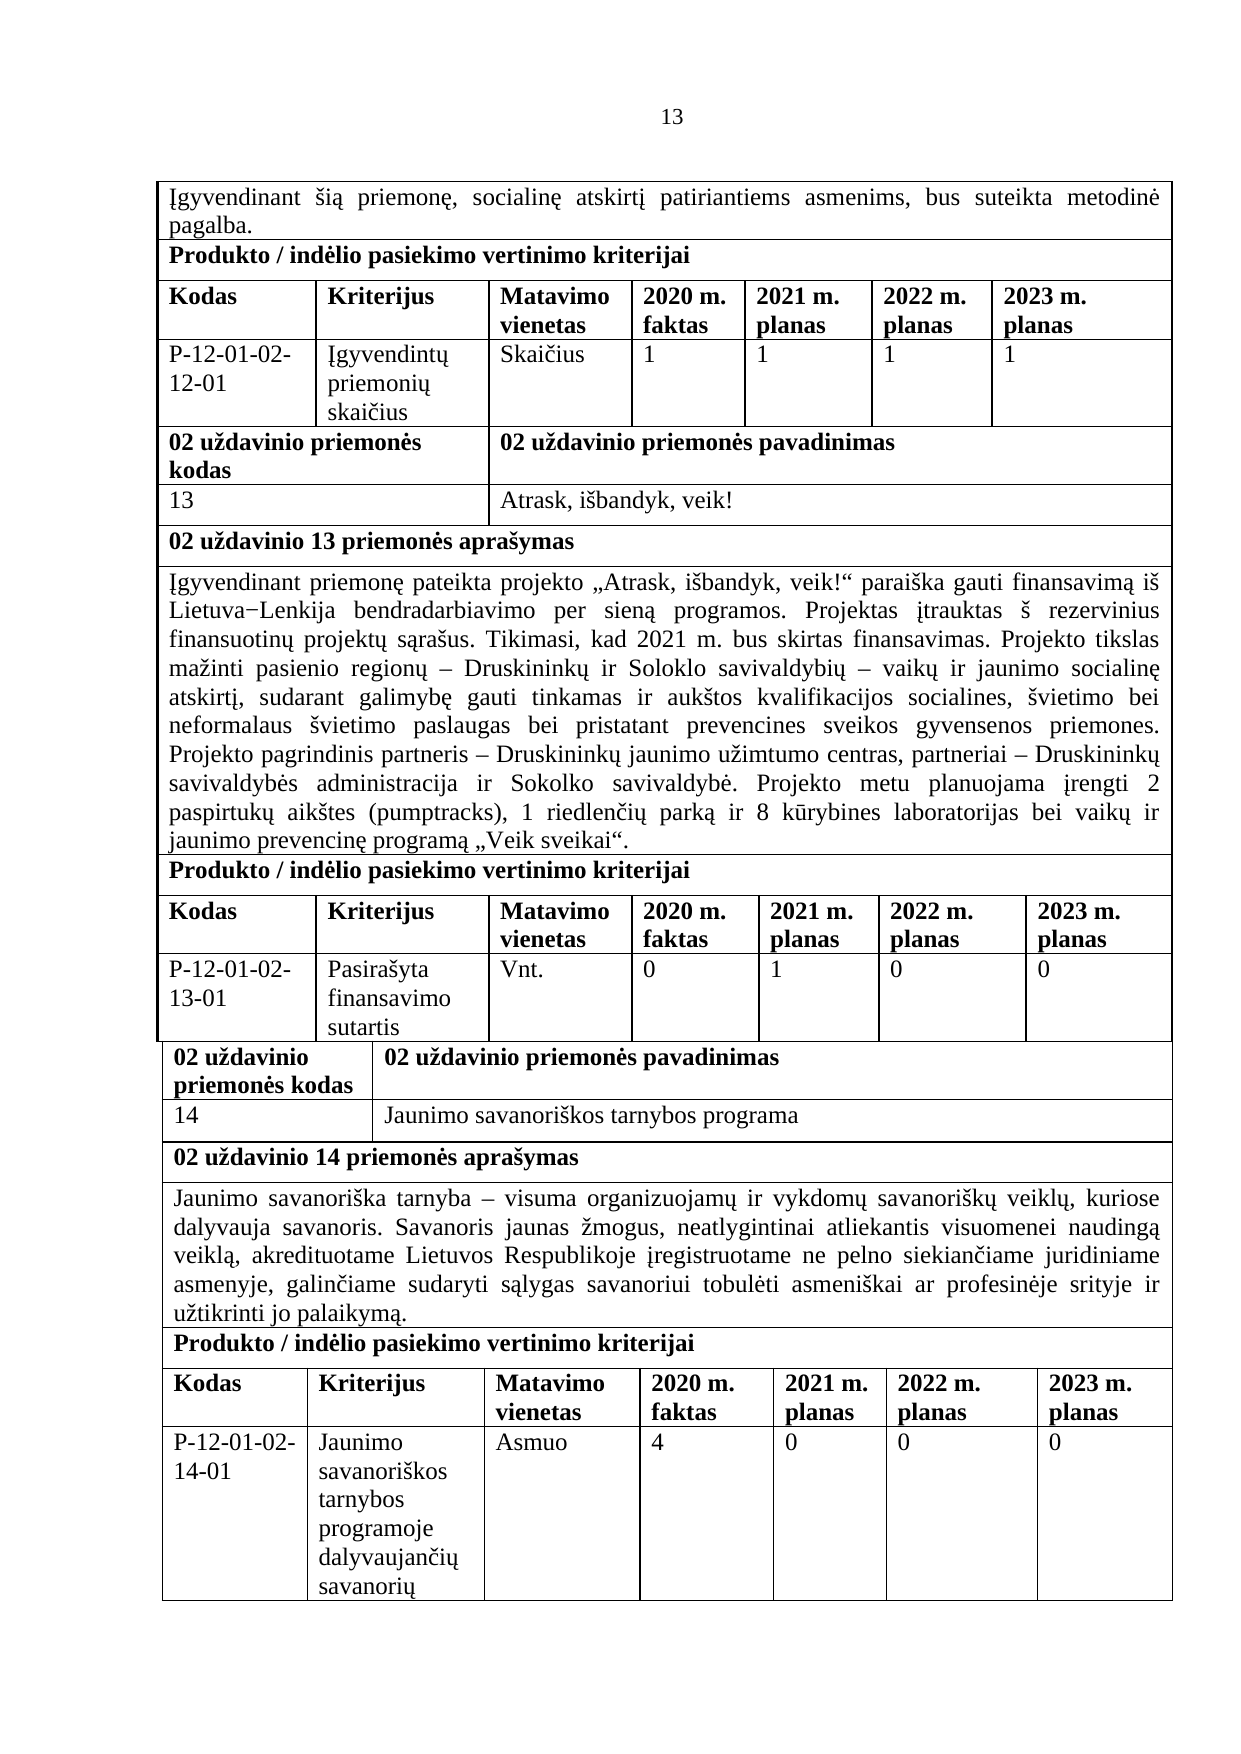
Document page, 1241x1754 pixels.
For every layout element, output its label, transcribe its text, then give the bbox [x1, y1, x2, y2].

table_cell 2021 m. planas [760, 896, 878, 953]
table_cell Pasirašyta finansavimo sutartis [317, 954, 488, 1041]
table_cell Produkto / indėlio pasiekimo vertinimo kriterijai [159, 240, 1171, 280]
table_cell 13 [159, 485, 488, 525]
table_cell Kriterijus [317, 281, 488, 338]
table_cell [1173, 339, 1178, 426]
table_cell 2023 m. planas [1027, 896, 1171, 953]
table_cell [1173, 1327, 1178, 1367]
table_cell [1173, 1368, 1178, 1426]
table_cell Matavimo vienetas [490, 281, 631, 338]
table_cell 2020 m. faktas [633, 281, 744, 338]
table_cell [1173, 1141, 1178, 1182]
table_cell [158, 1368, 162, 1426]
table_cell [158, 1141, 162, 1182]
table_cell 02 uždavinio priemonės pavadinimas [373, 1042, 1172, 1099]
table_cell 02 uždavinio 14 priemonės aprašymas [163, 1143, 1172, 1182]
table_cell [158, 1042, 162, 1099]
table_cell 1 [746, 340, 871, 426]
table_cell 2021 m. planas [774, 1369, 886, 1426]
table_cell Atrask, išbandyk, veik! [490, 485, 1171, 525]
table_cell P-12-01-02-13-01 [159, 954, 315, 1041]
table_cell [1173, 280, 1178, 338]
table_cell [1173, 239, 1178, 280]
table_cell 0 [887, 1427, 1037, 1599]
table_cell 02 uždavinio priemonės kodas [163, 1042, 372, 1099]
table_cell [158, 1327, 162, 1367]
table_cell [1173, 181, 1178, 239]
table_cell 1 [760, 954, 878, 1041]
table_cell [1173, 484, 1178, 525]
table_cell 0 [1027, 954, 1171, 1041]
table_cell P-12-01-02-12-01 [159, 340, 315, 426]
table_cell 0 [1038, 1427, 1172, 1599]
table_cell 0 [880, 954, 1025, 1041]
table_cell Kodas [159, 896, 315, 953]
table_cell 2023 m. planas [993, 281, 1171, 338]
table_cell 2021 m. planas [746, 281, 871, 338]
table_cell 1 [993, 340, 1171, 426]
table_cell 2022 m. planas [873, 281, 991, 338]
table_cell Įgyvendintų priemonių skaičius [317, 340, 488, 426]
table_cell [158, 1182, 162, 1327]
table_cell Įgyvendinant priemonę pateikta projekto „Atrask, išbandyk, veik!“ paraiška gauti finansavimą iš Lietuva−Lenkija bendradarbiavimo per sieną programos. Projektas įtrauktas š rezervinius finansuotinų projektų sąrašus. Tikimasi, kad 2021 m. bus skirtas finansavimas. Projekto tikslas mažinti pasienio regionų – Druskininkų ir Soloklo savivaldybių – vaikų ir jaunimo socialinę atskirtį, sudarant galimybę gauti tinkamas ir aukštos kvalifikacijos socialines, švietimo bei neformalaus švietimo paslaugas bei pristatant prevencines sveikos gyvensenos priemones. Projekto pagrindinis partneris – Druskininkų jaunimo užimtumo centras, partneriai – Druskininkų savivaldybės administracija ir Sokolko savivaldybė. Projekto metu planuojama įrengti 2 paspirtukų aikštes (pumptracks), 1 riedlenčių parką ir 8 kūrybines laboratorijas bei vaikų ir jaunimo prevencinę programą „Veik sveikai“. [159, 567, 1171, 854]
table_cell 0 [774, 1427, 886, 1599]
table_cell 2020 m. faktas [641, 1369, 773, 1426]
table_cell [1173, 426, 1178, 484]
table_cell Produkto / indėlio pasiekimo vertinimo kriterijai [159, 855, 1171, 895]
table_cell Kodas [159, 281, 315, 338]
table_cell [1173, 1099, 1178, 1141]
table_cell Asmuo [485, 1427, 639, 1599]
table_cell [1173, 525, 1178, 566]
table_cell [1173, 1182, 1178, 1327]
table_cell Kriterijus [317, 896, 488, 953]
table_cell 1 [633, 340, 744, 426]
table_cell Matavimo vienetas [485, 1369, 639, 1426]
table_cell 2022 m. planas [880, 896, 1025, 953]
table_cell Vnt. [490, 954, 631, 1041]
table_cell 2023 m. planas [1038, 1369, 1172, 1426]
table_cell Įgyvendinant šią priemonę, socialinę atskirtį patiriantiems asmenims, bus suteikta metodinė pagalba. [159, 182, 1171, 239]
table_cell [1173, 895, 1178, 953]
table_cell Jaunimo savanoriška tarnyba – visuma organizuojamų ir vykdomų savanoriškų veiklų, kuriose dalyvauja savanoris. Savanoris jaunas žmogus, neatlygintinai atliekantis visuomenei naudingą veiklą, akredituotame Lietuvos Respublikoje įregistruotame ne pelno siekiančiame juridiniame asmenyje, galinčiame sudaryti sąlygas savanoriui tobulėti asmeniškai ar profesinėje srityje ir užtikrinti jo palaikymą. [163, 1183, 1172, 1327]
table_cell 0 [633, 954, 758, 1041]
table_cell 02 uždavinio 13 priemonės aprašymas [159, 526, 1171, 566]
table_cell Skaičius [490, 340, 631, 426]
table_cell [1173, 854, 1178, 895]
table_cell [1173, 953, 1178, 1041]
table_cell [1173, 1041, 1178, 1099]
table_cell Kriterijus [308, 1369, 484, 1426]
table_cell 02 uždavinio priemonės kodas [159, 427, 488, 484]
table_cell Produkto / indėlio pasiekimo vertinimo kriterijai [163, 1328, 1172, 1367]
table_cell 2020 m. faktas [633, 896, 758, 953]
table_cell [1173, 1426, 1178, 1599]
table_cell [1173, 566, 1178, 854]
table_cell [158, 1099, 162, 1141]
table_cell 14 [163, 1100, 372, 1141]
table_cell [158, 1426, 162, 1599]
table_cell 4 [641, 1427, 773, 1599]
table_cell Jaunimo savanoriškos tarnybos programoje dalyvaujančių savanorių [308, 1427, 484, 1599]
table_cell Kodas [163, 1369, 307, 1426]
table_cell 1 [873, 340, 991, 426]
table_cell 2022 m. planas [887, 1369, 1037, 1426]
table_cell 02 uždavinio priemonės pavadinimas [490, 427, 1171, 484]
table_cell Jaunimo savanoriškos tarnybos programa [373, 1100, 1172, 1141]
table_cell P-12-01-02-14-01 [163, 1427, 307, 1599]
table_cell Matavimo vienetas [490, 896, 631, 953]
